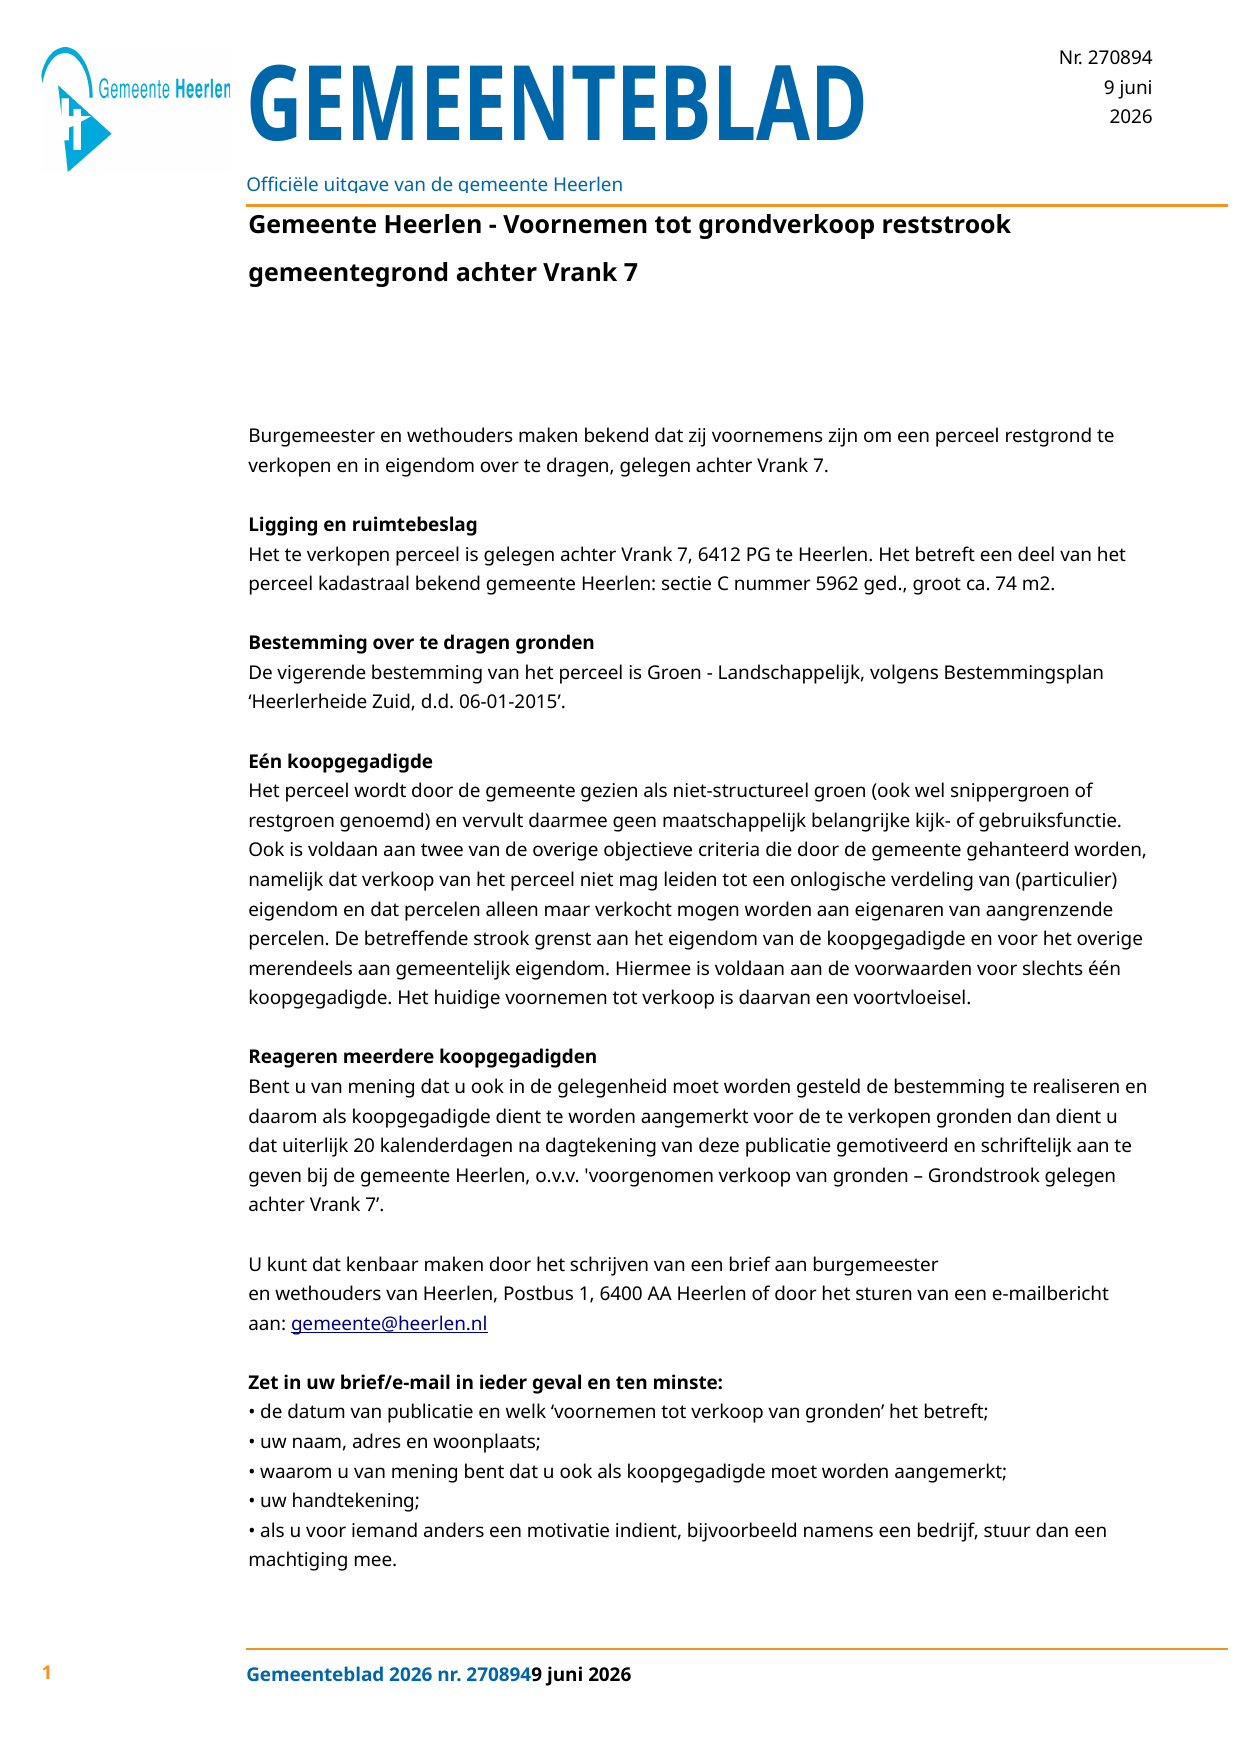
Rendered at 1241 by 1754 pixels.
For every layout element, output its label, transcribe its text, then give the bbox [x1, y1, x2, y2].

text Reageren meerdere koopgegadigden [248, 1044, 1152, 1069]
text • uw naam, adres en woonplaats; [248, 1428, 1152, 1454]
text Eén koopgegadigde [248, 748, 1152, 774]
text Bestemming over te dragen gronden [248, 629, 1152, 655]
text • uw handtekening; [248, 1487, 1152, 1513]
picture [41, 47, 231, 172]
text Ligging en ruimtebeslag [248, 511, 1152, 537]
text Burgemeester en wethouders maken bekend dat zij voornemens zijn om een perceel restgrond te verkopen en in eigendom over te dragen, gelegen achter Vrank 7. [248, 422, 1152, 478]
text Gemeente Heerlen - Voornemen tot grondverkoop reststrook gemeentegrond achter Vrank 7 [248, 207, 1152, 288]
text U kunt dat kenbaar maken door het schrijven van een brief aan burgemeester [248, 1251, 1152, 1277]
text Het perceel wordt door de gemeente gezien als niet-structureel groen (ook wel snippergroen of restgroen genoemd) en vervult daarmee geen maatschappelijk belangrijke kijk- of gebruiksfunctie. Ook is voldaan aan twee van de overige objectieve criteria die door de gemeente gehanteerd worden, namelijk dat verkoop van het perceel niet mag leiden tot een onlogische verdeling van (particulier) eigendom en dat percelen alleen maar verkocht mogen worden aan eigenaren van aangrenzende percelen. De betreffende strook grenst aan het eigendom van de koopgegadigde en voor het overige merendeels aan gemeentelijk eigendom. Hiermee is voldaan aan de voorwaarden voor slechts één koopgegadigde. Het huidige voornemen tot verkoop is daarvan een voortvloeisel. [248, 777, 1152, 1010]
text De vigerende bestemming van het perceel is Groen - Landschappelijk, volgens Bestemmingsplan ‘Heerlerheide Zuid, d.d. 06-01-2015’. [248, 659, 1152, 714]
picture [41, 47, 59, 70]
text Zet in uw brief/e-mail in ieder geval en ten minste: [248, 1369, 1152, 1395]
text • als u voor iemand anders een motivatie indient, bijvoorbeeld namens een bedrijf, stuur dan een machtiging mee. [248, 1517, 1152, 1572]
text • de datum van publicatie en welk ‘voornemen tot verkoop van gronden’ het betreft; [248, 1399, 1152, 1424]
text • waarom u van mening bent dat u ook als koopgegadigde moet worden aangemerkt; [248, 1458, 1152, 1484]
text en wethouders van Heerlen, Postbus 1, 6400 AA Heerlen of door het sturen van een e-mailbericht aan: gemeente@heerlen.nl [248, 1280, 1152, 1336]
text Bent u van mening dat u ook in de gelegenheid moet worden gesteld de bestemming te realiseren en daarom als koopgegadigde dient te worden aangemerkt voor de te verkopen gronden dan dient u dat uiterlijk 20 kalenderdagen na dagtekening van deze publicatie gemotiveerd en schriftelijk aan te geven bij de gemeente Heerlen, o.v.v. 'voorgenomen verkoop van gronden – Grondstrook gelegen achter Vrank 7’. [248, 1073, 1152, 1217]
text Het te verkopen perceel is gelegen achter Vrank 7, 6412 PG te Heerlen. Het betreft een deel van het perceel kadastraal bekend gemeente Heerlen: sectie C nummer 5962 ged., groot ca. 74 m2. [248, 541, 1152, 596]
